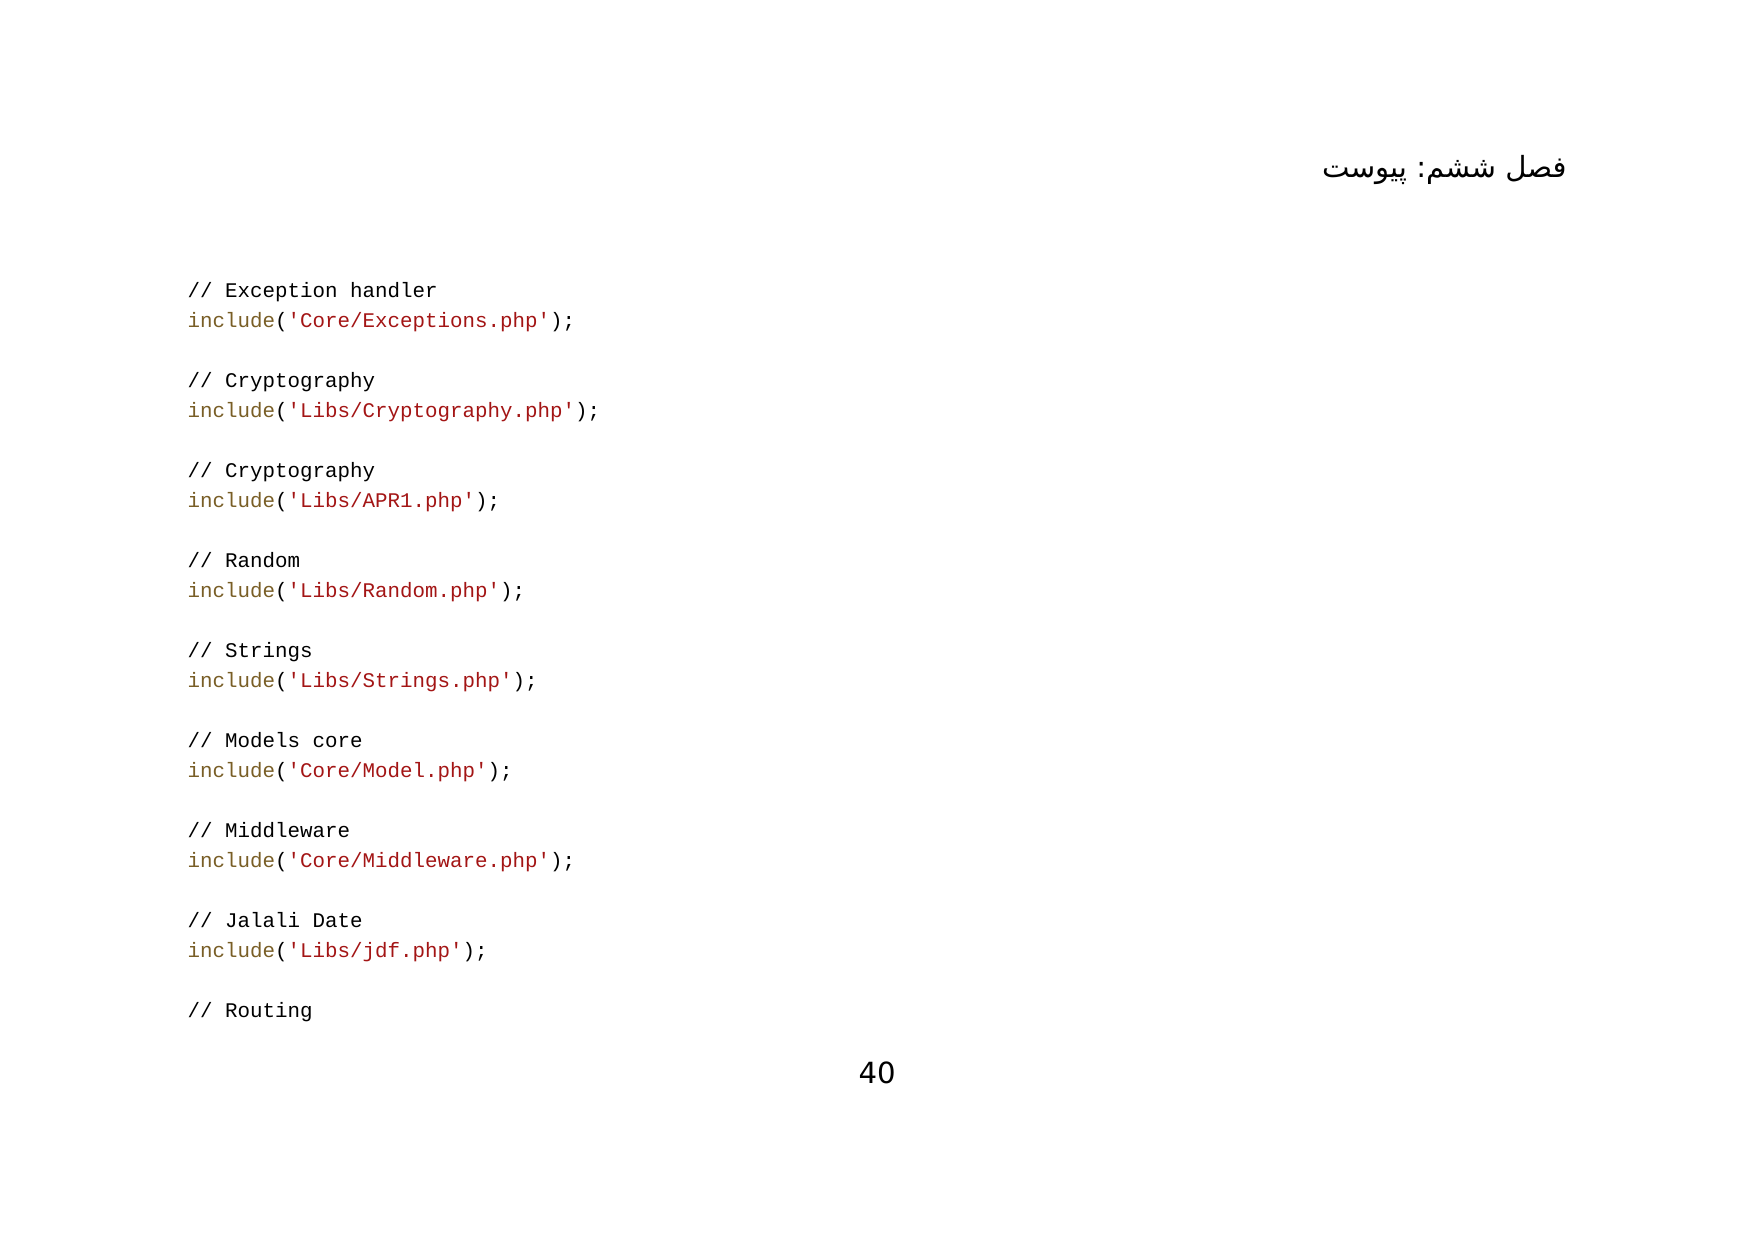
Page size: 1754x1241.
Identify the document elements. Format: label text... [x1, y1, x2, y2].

text include('Core/Model.php'); [187, 754, 1566, 784]
text include('Libs/Cryptography.php'); [187, 394, 1566, 424]
text include('Core/Exceptions.php'); [187, 304, 1566, 334]
text // Cryptography [187, 364, 1566, 394]
text // Routing [187, 994, 1566, 1024]
text // Models core [187, 724, 1566, 754]
text include('Libs/Strings.php'); [187, 664, 1566, 694]
text // Jalali Date [187, 904, 1566, 934]
text // Strings [187, 634, 1566, 664]
text include('Libs/jdf.php'); [187, 934, 1566, 964]
text // Cryptography [187, 454, 1566, 484]
text // Middleware [187, 814, 1566, 844]
text // Random [187, 544, 1566, 574]
text include('Libs/Random.php'); [187, 574, 1566, 604]
text // Exception handler [187, 274, 1566, 304]
text include('Core/Middleware.php'); [187, 844, 1566, 874]
text include('Libs/APR1.php'); [187, 484, 1566, 514]
